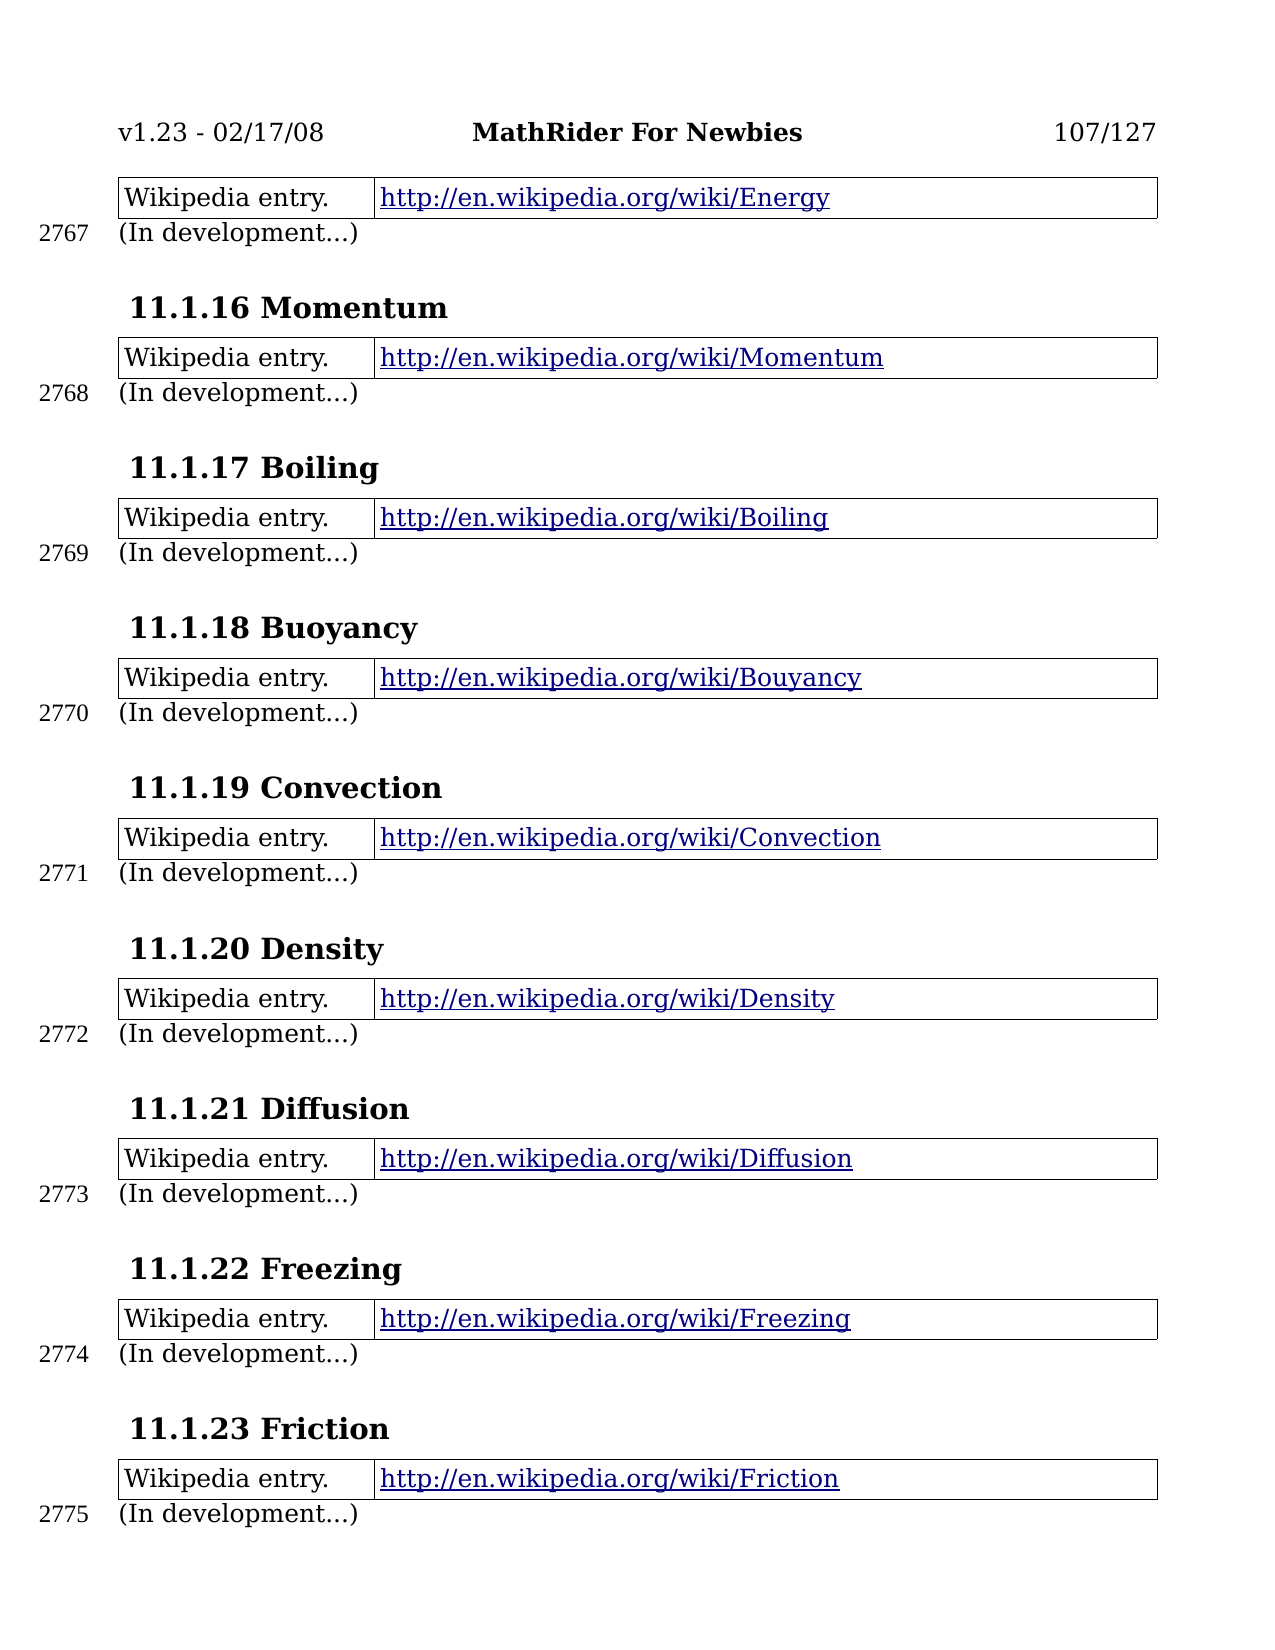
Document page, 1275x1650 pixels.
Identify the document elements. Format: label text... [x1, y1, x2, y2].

text (In development...) [118, 1340, 1157, 1368]
table_header http://en.wikipedia.org/wiki/Bouyancy [375, 659, 1157, 698]
table_header http://en.wikipedia.org/wiki/Diffusion [375, 1139, 1157, 1179]
table_header Wikipedia entry. [119, 499, 374, 538]
subtitle Convection [118, 772, 1157, 806]
subtitle Momentum [118, 291, 1157, 325]
table_header http://en.wikipedia.org/wiki/Momentum [375, 338, 1157, 378]
subtitle Density [118, 932, 1157, 966]
text (In development...) [118, 379, 1157, 407]
table_header Wikipedia entry. [119, 979, 374, 1019]
table_header Wikipedia entry. [119, 338, 374, 378]
table_header Wikipedia entry. [119, 659, 374, 698]
subtitle Friction [118, 1412, 1157, 1447]
table_header Wikipedia entry. [119, 1300, 374, 1339]
table_header http://en.wikipedia.org/wiki/Boiling [375, 499, 1157, 538]
table_header http://en.wikipedia.org/wiki/Density [375, 979, 1157, 1019]
text (In development...) [118, 860, 1157, 888]
table_header http://en.wikipedia.org/wiki/Friction [375, 1460, 1157, 1499]
table_header http://en.wikipedia.org/wiki/Convection [375, 819, 1157, 858]
text (In development...) [118, 699, 1157, 728]
table_header Wikipedia entry. [119, 178, 374, 218]
text (In development...) [118, 1500, 1157, 1529]
text (In development...) [118, 539, 1157, 567]
table_header http://en.wikipedia.org/wiki/Freezing [375, 1300, 1157, 1339]
subtitle Diffusion [118, 1092, 1157, 1126]
text (In development...) [118, 1020, 1157, 1048]
text (In development...) [118, 1180, 1157, 1208]
text (In development...) [118, 219, 1157, 247]
subtitle Freezing [118, 1252, 1157, 1286]
table_header http://en.wikipedia.org/wiki/Energy [375, 178, 1157, 218]
subtitle Buoyancy [118, 611, 1157, 646]
subtitle Boiling [118, 451, 1157, 485]
table_header Wikipedia entry. [119, 1139, 374, 1179]
table_header Wikipedia entry. [119, 819, 374, 858]
table_header Wikipedia entry. [119, 1460, 374, 1499]
